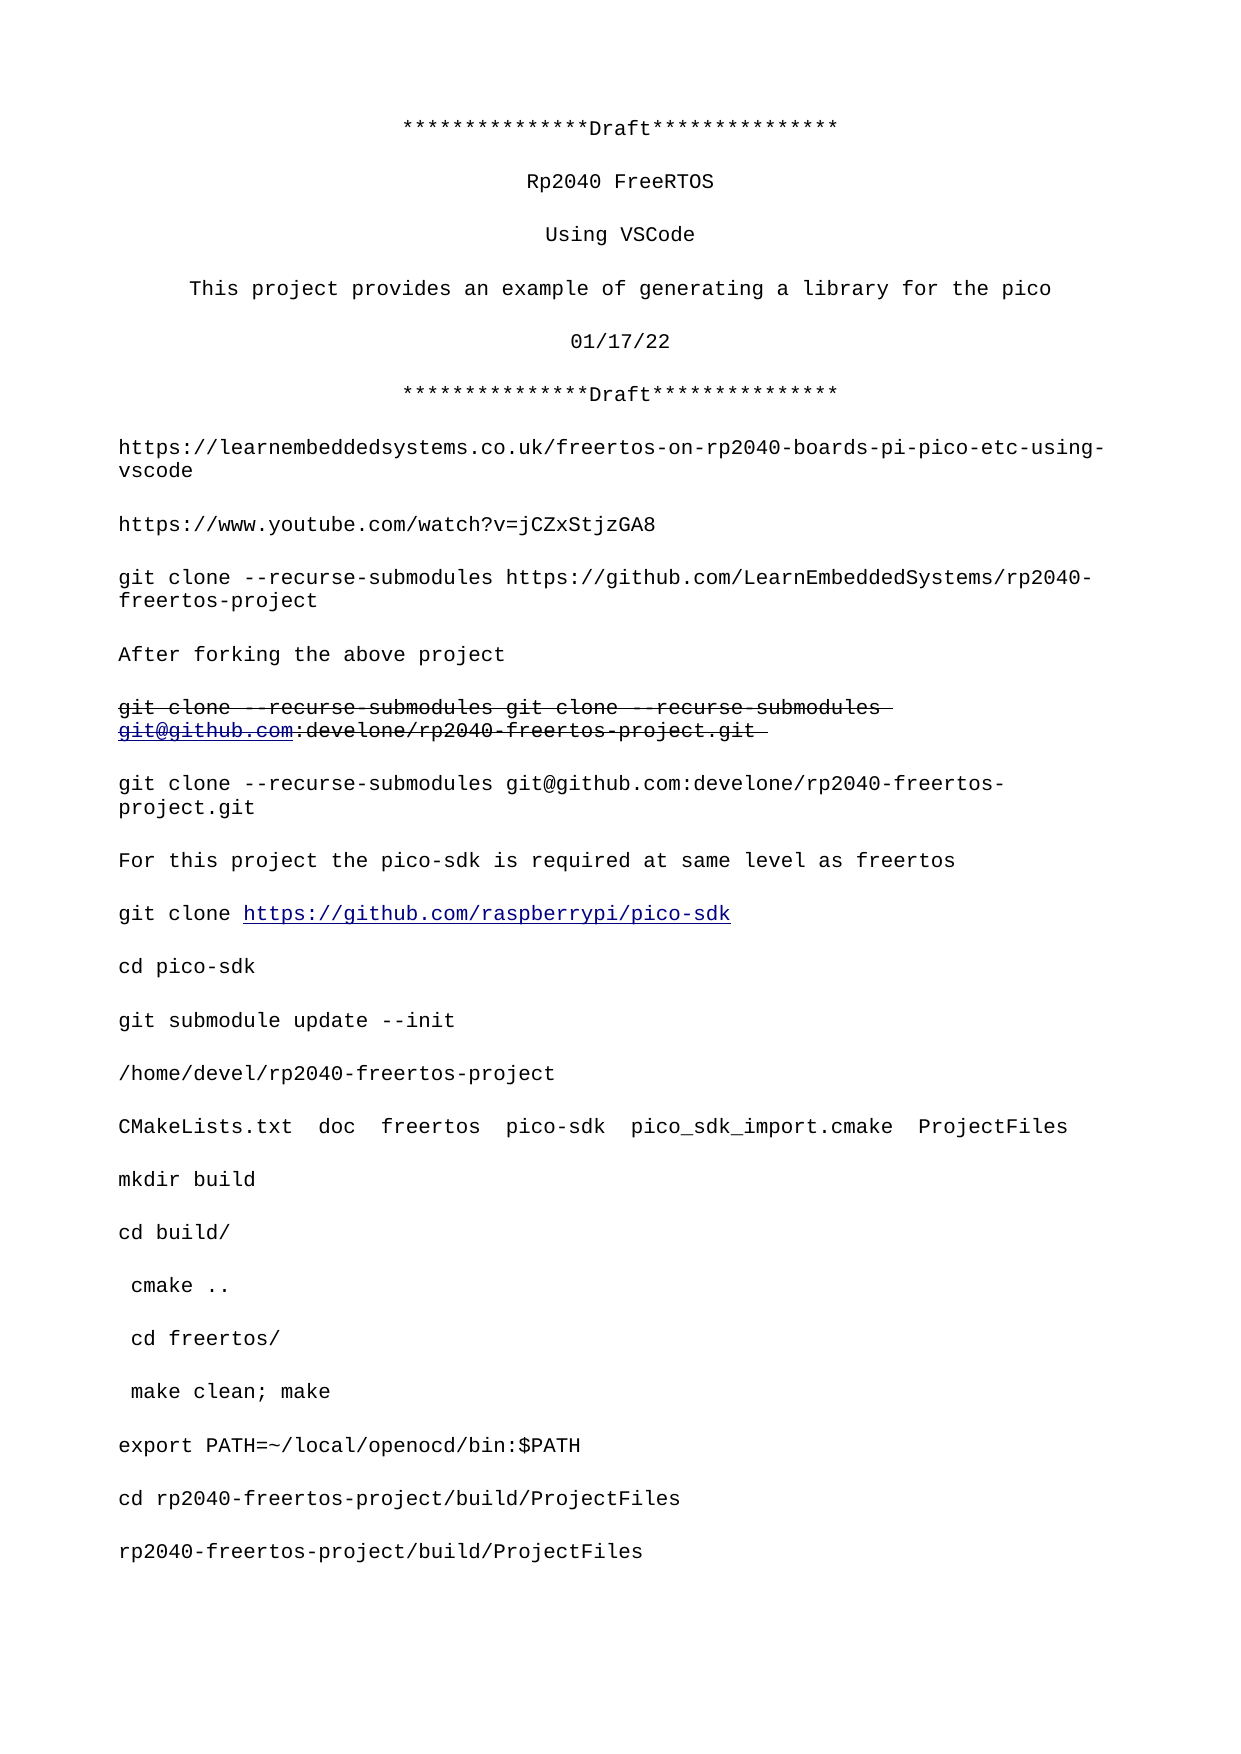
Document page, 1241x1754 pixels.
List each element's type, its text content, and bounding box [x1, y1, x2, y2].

text ***************Draft*************** [118, 384, 1122, 407]
text export PATH=~/local/openocd/bin:$PATH [118, 1434, 1122, 1458]
text cd rp2040-freertos-project/build/ProjectFiles [118, 1488, 1122, 1511]
text CMakeLists.txt doc freertos pico-sdk pico_sdk_import.cmake ProjectFiles [118, 1116, 1122, 1139]
text cd freertos/ [118, 1328, 1122, 1352]
text Using VSCode [118, 224, 1122, 248]
text https://learnembeddedsystems.co.uk/freertos-on-rp2040-boards-pi-pico-etc-using-vscode [118, 437, 1122, 484]
text cd pico-sdk [118, 956, 1122, 980]
text 01/17/22 [118, 331, 1122, 354]
text rp2040-freertos-project/build/ProjectFiles [118, 1541, 1122, 1564]
text make clean; make [118, 1381, 1122, 1405]
text This project provides an example of generating a library for the pico [118, 277, 1122, 301]
text cmake .. [118, 1275, 1122, 1299]
text git clone --recurse-submodules https://github.com/LearnEmbeddedSystems/rp2040-freertos-project [118, 567, 1122, 614]
text /home/devel/rp2040-freertos-project [118, 1063, 1122, 1086]
text git clone --recurse-submodules git@github.com:develone/rp2040-freertos-project.git [118, 773, 1122, 821]
text cd build/ [118, 1222, 1122, 1246]
text git clone --recurse-submodules git clone --recurse-submodules git@github.com:develone/rp2040-freertos-project.git [118, 697, 1122, 744]
text git submodule update --init [118, 1009, 1122, 1033]
text Rp2040 FreeRTOS [118, 171, 1122, 195]
text After forking the above project [118, 643, 1122, 667]
text mkdir build [118, 1169, 1122, 1193]
text ***************Draft*************** [118, 118, 1122, 142]
text For this project the pico-sdk is required at same level as freertos [118, 850, 1122, 874]
text git clone https://github.com/raspberrypi/pico-sdk [118, 903, 1122, 927]
text https://www.youtube.com/watch?v=jCZxStjzGA8 [118, 514, 1122, 537]
